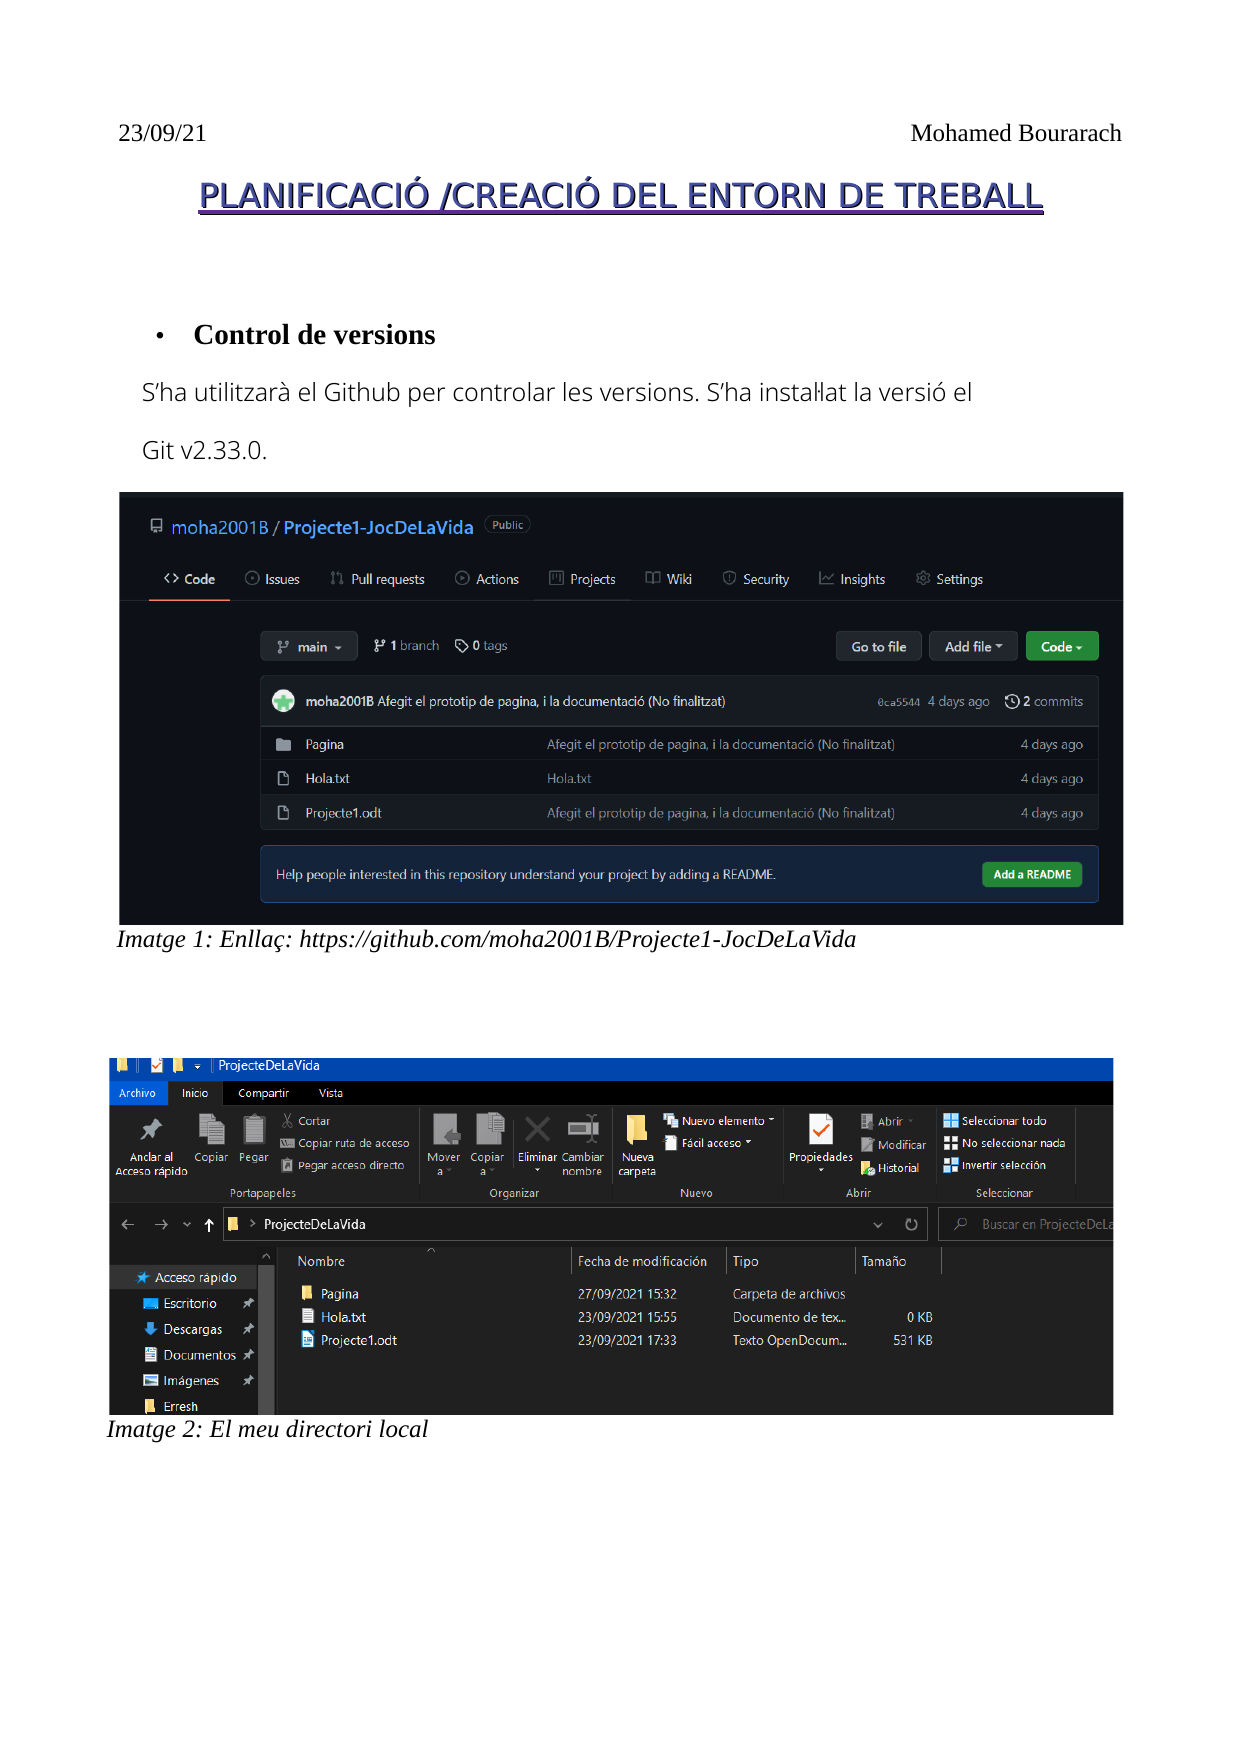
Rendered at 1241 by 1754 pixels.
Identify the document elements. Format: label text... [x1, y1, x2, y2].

text Imatge 2: El meu directori local [106, 1415, 1116, 1443]
text Imatge 1: Enllaç: https://github.com/moha2001B/Projecte1-JocDeLaVida [116, 925, 1126, 953]
text S’ha utilitzarà el Github per controlar les versions. S’ha instal·lat la versió el [112, 374, 1122, 409]
picture [109, 1058, 1114, 1415]
subtitle Control de versions [156, 317, 1122, 351]
subtitle Planificació /CREACIÓ DEL ENTORN DE TREBALL [118, 176, 1122, 215]
text Git v2.33.0. [112, 432, 1122, 466]
picture [119, 492, 1124, 925]
